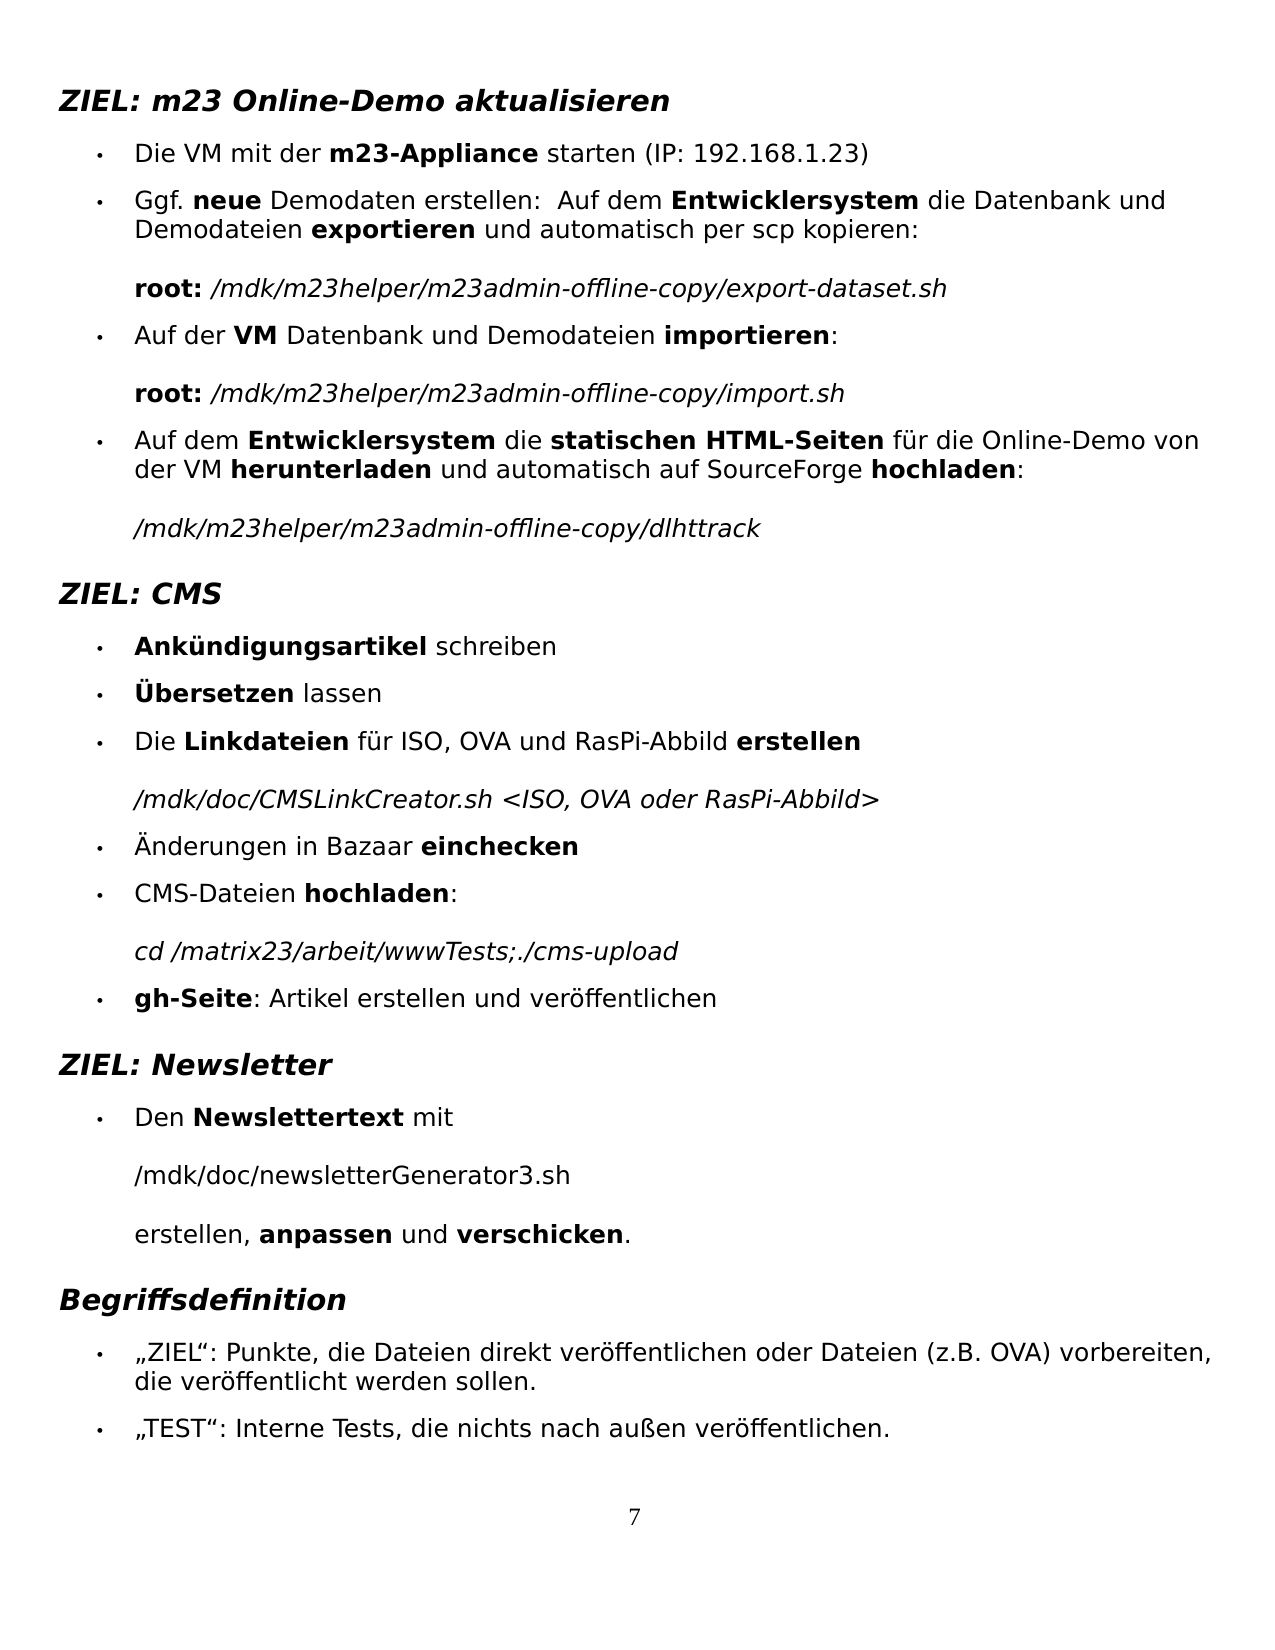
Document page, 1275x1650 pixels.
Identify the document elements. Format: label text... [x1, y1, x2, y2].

subtitle ZIEL: Newsletter [59, 1048, 1216, 1082]
list „ZIEL“: Punkte, die Dateien direkt veröffentlichen oder Dateien (z.B. OVA) vorbereiten, die veröffentlicht werden sollen. [97, 1338, 1216, 1397]
list Die Linkdateien für ISO, OVA und RasPi-Abbild erstellen /mdk/doc/CMSLinkCreator.sh <ISO, OVA oder RasPi-Abbild> [97, 727, 1216, 814]
subtitle ZIEL: m23 Online-Demo aktualisieren [59, 84, 1216, 118]
list Ankündigungsartikel schreiben [97, 633, 1216, 662]
list CMS-Dateien hochladen: cd /matrix23/arbeit/wwwTests;./cms-upload [97, 879, 1216, 967]
list Änderungen in Bazaar einchecken [97, 832, 1216, 861]
list Übersetzen lassen [97, 680, 1216, 709]
list Den Newslettertext mit /mdk/doc/newsletterGenerator3.sh erstellen, anpassen und verschicken. [97, 1103, 1216, 1249]
subtitle ZIEL: CMS [59, 577, 1216, 611]
list gh-Seite: Artikel erstellen und veröffentlichen [97, 985, 1216, 1014]
list Auf dem Entwicklersystem die statischen HTML-Seiten für die Online-Demo von der VM herunterladen und automatisch auf SourceForge hochladen: /mdk/m23helper/m23admin-offline-copy/dlhttrack [97, 427, 1216, 543]
subtitle Begriffsdefinition [59, 1283, 1216, 1317]
list Ggf. neue Demodaten erstellen: Auf dem Entwicklersystem die Datenbank und Demodateien exportieren und automatisch per scp kopieren: root: /mdk/m23helper/m23admin-offline-copy/export-dataset.sh [97, 187, 1216, 303]
list Auf der VM Datenbank und Demodateien importieren: root: /mdk/m23helper/m23admin-offline-copy/import.sh [97, 321, 1216, 409]
list „TEST“: Interne Tests, die nichts nach außen veröffentlichen. [97, 1415, 1216, 1444]
list Die VM mit der m23-Appliance starten (IP: 192.168.1.23) [97, 139, 1216, 169]
